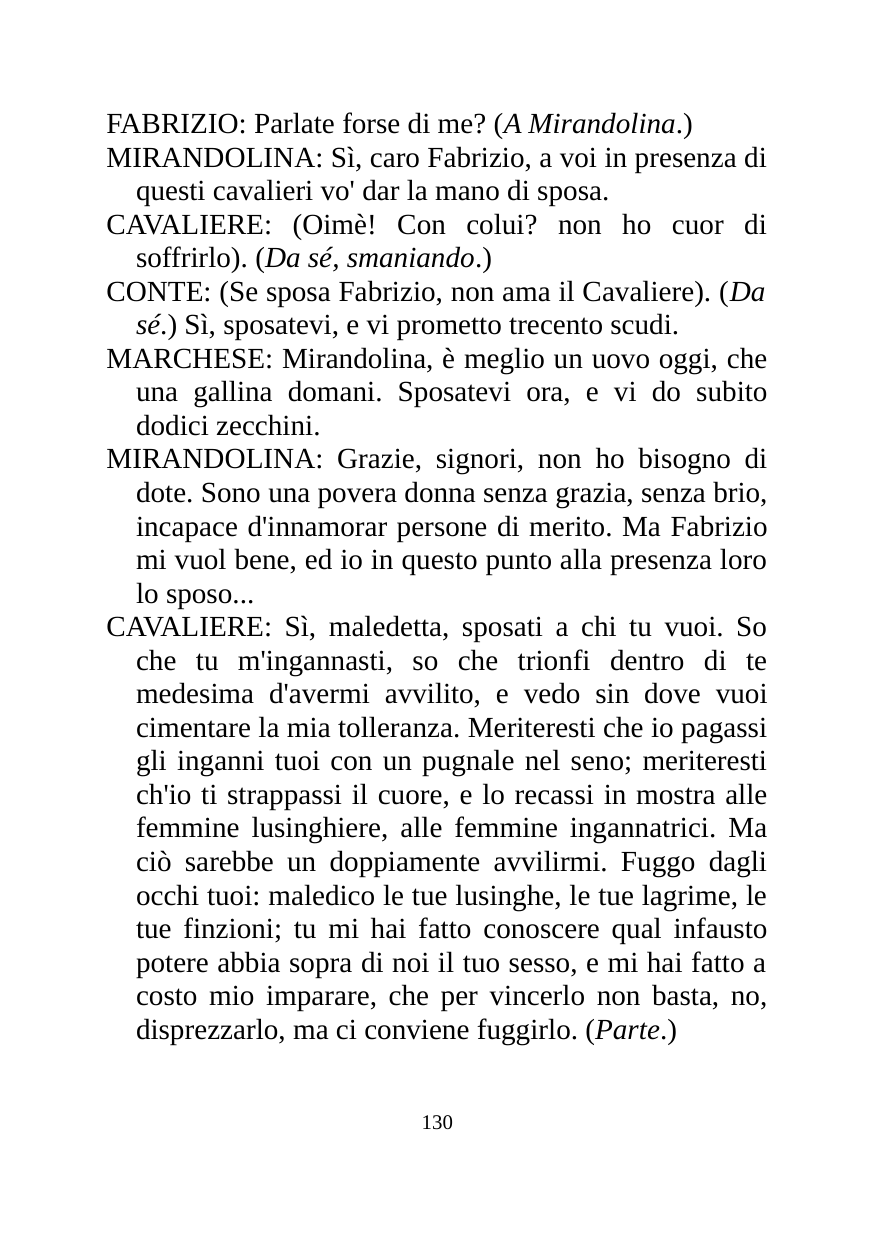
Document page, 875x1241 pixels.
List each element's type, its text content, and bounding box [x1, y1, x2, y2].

text MIRANDOLINA: Grazie, signori, non ho bisogno di dote. Sono una povera donna senza grazia, senza brio, incapace d'innamorar persone di merito. Ma Fabrizio mi vuol bene, ed io in questo punto alla presenza loro lo sposo... [106, 442, 768, 609]
text CAVALIERE: (Oimè! Con colui? non ho cuor di soffrirlo). (Da sé, smaniando.) [106, 207, 768, 274]
text CAVALIERE: Sì, maledetta, sposati a chi tu vuoi. So che tu m'ingannasti, so che trionfi dentro di te medesima d'avermi avvilito, e vedo sin dove vuoi cimentare la mia tolleranza. Meriteresti che io pagassi gli inganni tuoi con un pugnale nel seno; meriteresti ch'io ti strappassi il cuore, e lo recassi in mostra alle femmine lusinghiere, alle femmine ingannatrici. Ma ciò sarebbe un doppiamente avvilirmi. Fuggo dagli occhi tuoi: maledico le tue lusinghe, le tue lagrime, le tue finzioni; tu mi hai fatto conoscere qual infausto potere abbia sopra di noi il tuo sesso, e mi hai fatto a costo mio imparare, che per vincerlo non basta, no, disprezzarlo, ma ci conviene fuggirlo. (Parte.) [106, 609, 768, 1045]
text MIRANDOLINA: Sì, caro Fabrizio, a voi in presenza di questi cavalieri vo' dar la mano di sposa. [106, 140, 768, 207]
text FABRIZIO: Parlate forse di me? (A Mirandolina.) [106, 106, 768, 140]
text MARCHESE: Mirandolina, è meglio un uovo oggi, che una gallina domani. Sposatevi ora, e vi do subito dodici zecchini. [106, 341, 768, 442]
text CONTE: (Se sposa Fabrizio, non ama il Cavaliere). (Da sé.) Sì, sposatevi, e vi prometto trecento scudi. [106, 274, 768, 341]
